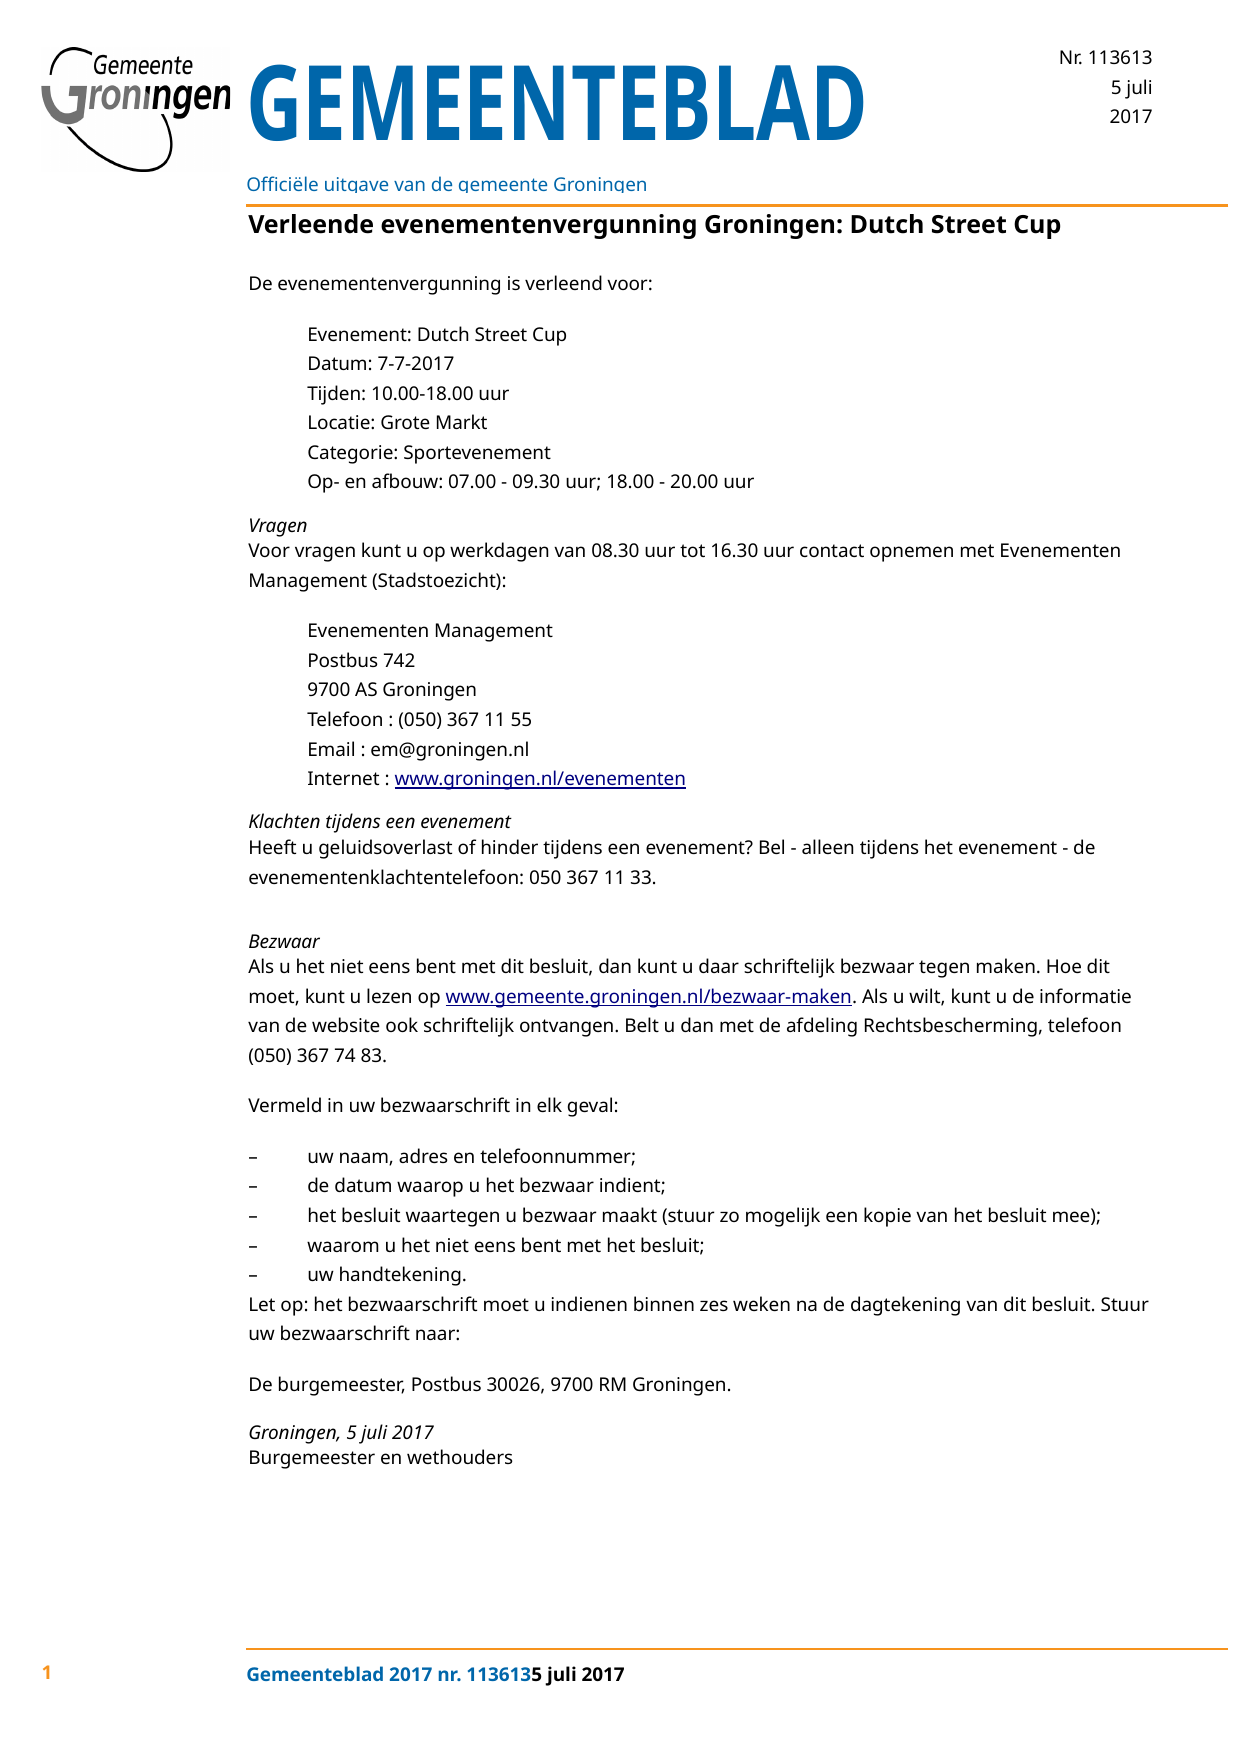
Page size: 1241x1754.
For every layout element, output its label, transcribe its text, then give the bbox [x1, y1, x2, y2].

text Heeft u geluidsoverlast of hinder tijdens een evenement? Bel - alleen tijdens het evenement - de evenementenklachtentelefoon: 050 367 11 33. [248, 834, 1152, 889]
list uw handtekening. [248, 1261, 1152, 1287]
text Vragen [248, 512, 1152, 537]
text Voor vragen kunt u op werkdagen van 08.30 uur tot 16.30 uur contact opnemen met Evenementen Management (Stadstoezicht): [248, 537, 1152, 593]
list Locatie: Grote Markt [248, 409, 1152, 435]
text Als u het niet eens bent met dit besluit, dan kunt u daar schriftelijk bezwaar tegen maken. Hoe dit moet, kunt u lezen op www.gemeente.groningen.nl/bezwaar-maken. Als u wilt, kunt u de informatie van de website ook schriftelijk ontvangen. Belt u dan met de afdeling Rechtsbescherming, telefoon (050) 367 74 83. [248, 953, 1152, 1068]
text Vermeld in uw bezwaarschrift in elk geval: [248, 1093, 1152, 1118]
list Tijden: 10.00-18.00 uur [248, 380, 1152, 406]
list Email : em@groningen.nl [248, 736, 1152, 762]
text Verleende evenementenvergunning Groningen: Dutch Street Cup [248, 207, 1152, 241]
picture [41, 47, 231, 172]
text Klachten tijdens een evenement [248, 808, 1152, 834]
text Bezwaar [248, 928, 1152, 953]
text Let op: het bezwaarschrift moet u indienen binnen zes weken na de dagtekening van dit besluit. Stuur uw bezwaarschrift naar: [248, 1291, 1152, 1346]
list waarom u het niet eens bent met het besluit; [248, 1232, 1152, 1258]
list Internet : www.groningen.nl/evenementen [248, 765, 1152, 791]
text De evenementenvergunning is verleend voor: [248, 270, 1152, 296]
list de datum waarop u het bezwaar indient; [248, 1173, 1152, 1198]
list uw naam, adres en telefoonnummer; [248, 1143, 1152, 1169]
list Op- en afbouw: 07.00 - 09.30 uur; 18.00 - 20.00 uur [248, 469, 1152, 494]
list Evenementen Management [248, 617, 1152, 643]
list Postbus 742 [248, 647, 1152, 673]
list 9700 AS Groningen [248, 677, 1152, 702]
list Datum: 7-7-2017 [248, 350, 1152, 376]
list Categorie: Sportevenement [248, 439, 1152, 465]
list Telefoon : (050) 367 11 55 [248, 706, 1152, 732]
text Burgemeester en wethouders [248, 1444, 1152, 1470]
text Groningen, 5 juli 2017 [248, 1419, 1152, 1444]
text De burgemeester, Postbus 30026, 9700 RM Groningen. [248, 1371, 1152, 1397]
list het besluit waartegen u bezwaar maakt (stuur zo mogelijk een kopie van het besluit mee); [248, 1202, 1152, 1228]
list Evenement: Dutch Street Cup [248, 321, 1152, 346]
